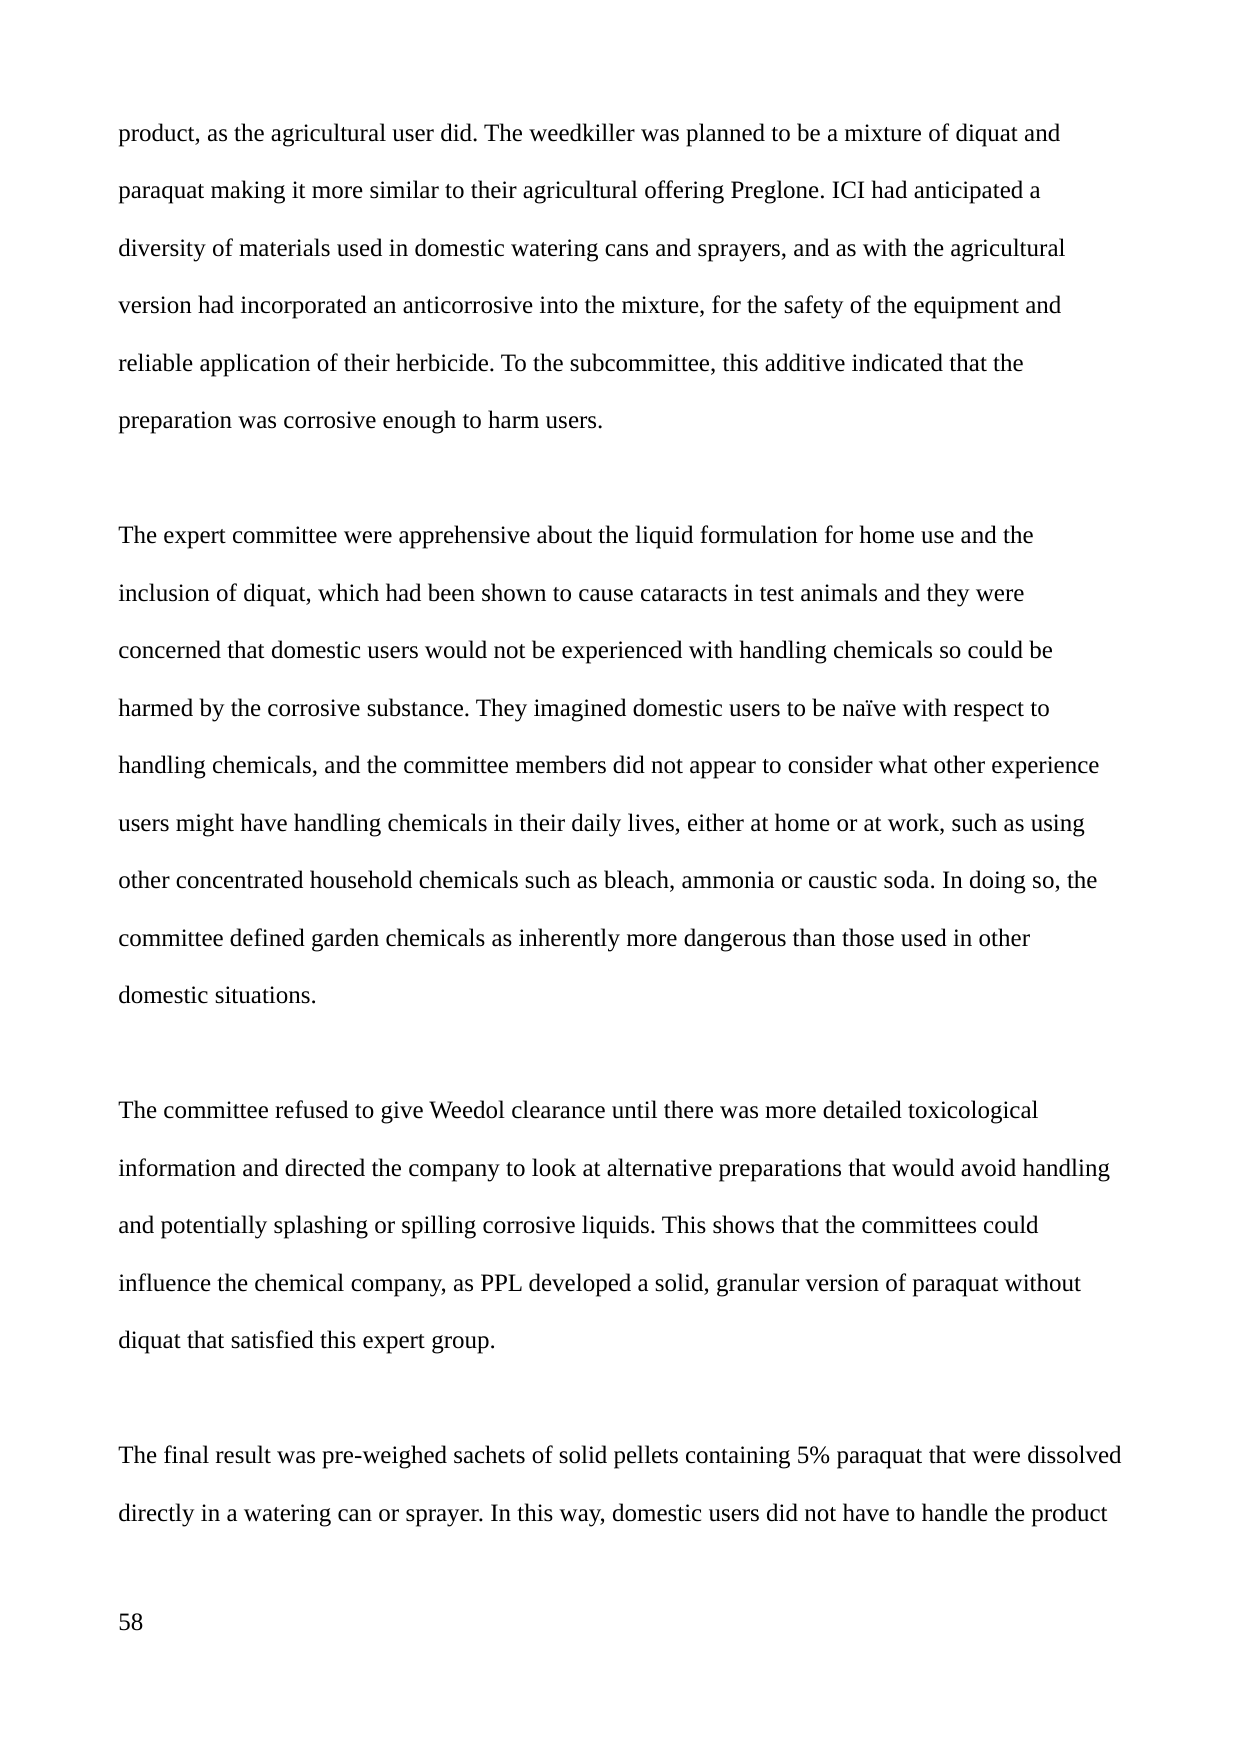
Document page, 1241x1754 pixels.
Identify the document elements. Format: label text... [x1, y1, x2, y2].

text The final result was pre-weighed sachets of solid pellets containing 5% paraquat that were dissolved directly in a watering can or sprayer. In this way, domestic users did not have to handle the product [118, 1441, 1122, 1527]
text The committee refused to give Weedol clearance until there was more detailed toxicological information and directed the company to look at alternative preparations that would avoid handling and potentially splashing or spilling corrosive liquids. This shows that the committees could influence the chemical company, as PPL developed a solid, granular version of paraquat without diquat that satisfied this expert group. [118, 1096, 1122, 1354]
text product, as the agricultural user did. The weedkiller was planned to be a mixture of diquat and paraquat making it more similar to their agricultural offering Preglone. ICI had anticipated a diversity of materials used in domestic watering cans and sprayers, and as with the agricultural version had incorporated an anticorrosive into the mixture, for the safety of the equipment and reliable application of their herbicide. To the subcommittee, this additive indicated that the preparation was corrosive enough to harm users. [118, 118, 1122, 434]
text The expert committee were apprehensive about the liquid formulation for home use and the inclusion of diquat, which had been shown to cause cataracts in test animals and they were concerned that domestic users would not be experienced with handling chemicals so could be harmed by the corrosive substance. They imagined domestic users to be naïve with respect to handling chemicals, and the committee members did not appear to consider what other experience users might have handling chemicals in their daily lives, either at home or at work, such as using other concentrated household chemicals such as bleach, ammonia or caustic soda. In doing so, the committee defined garden chemicals as inherently more dangerous than those used in other domestic situations. [118, 521, 1122, 1009]
